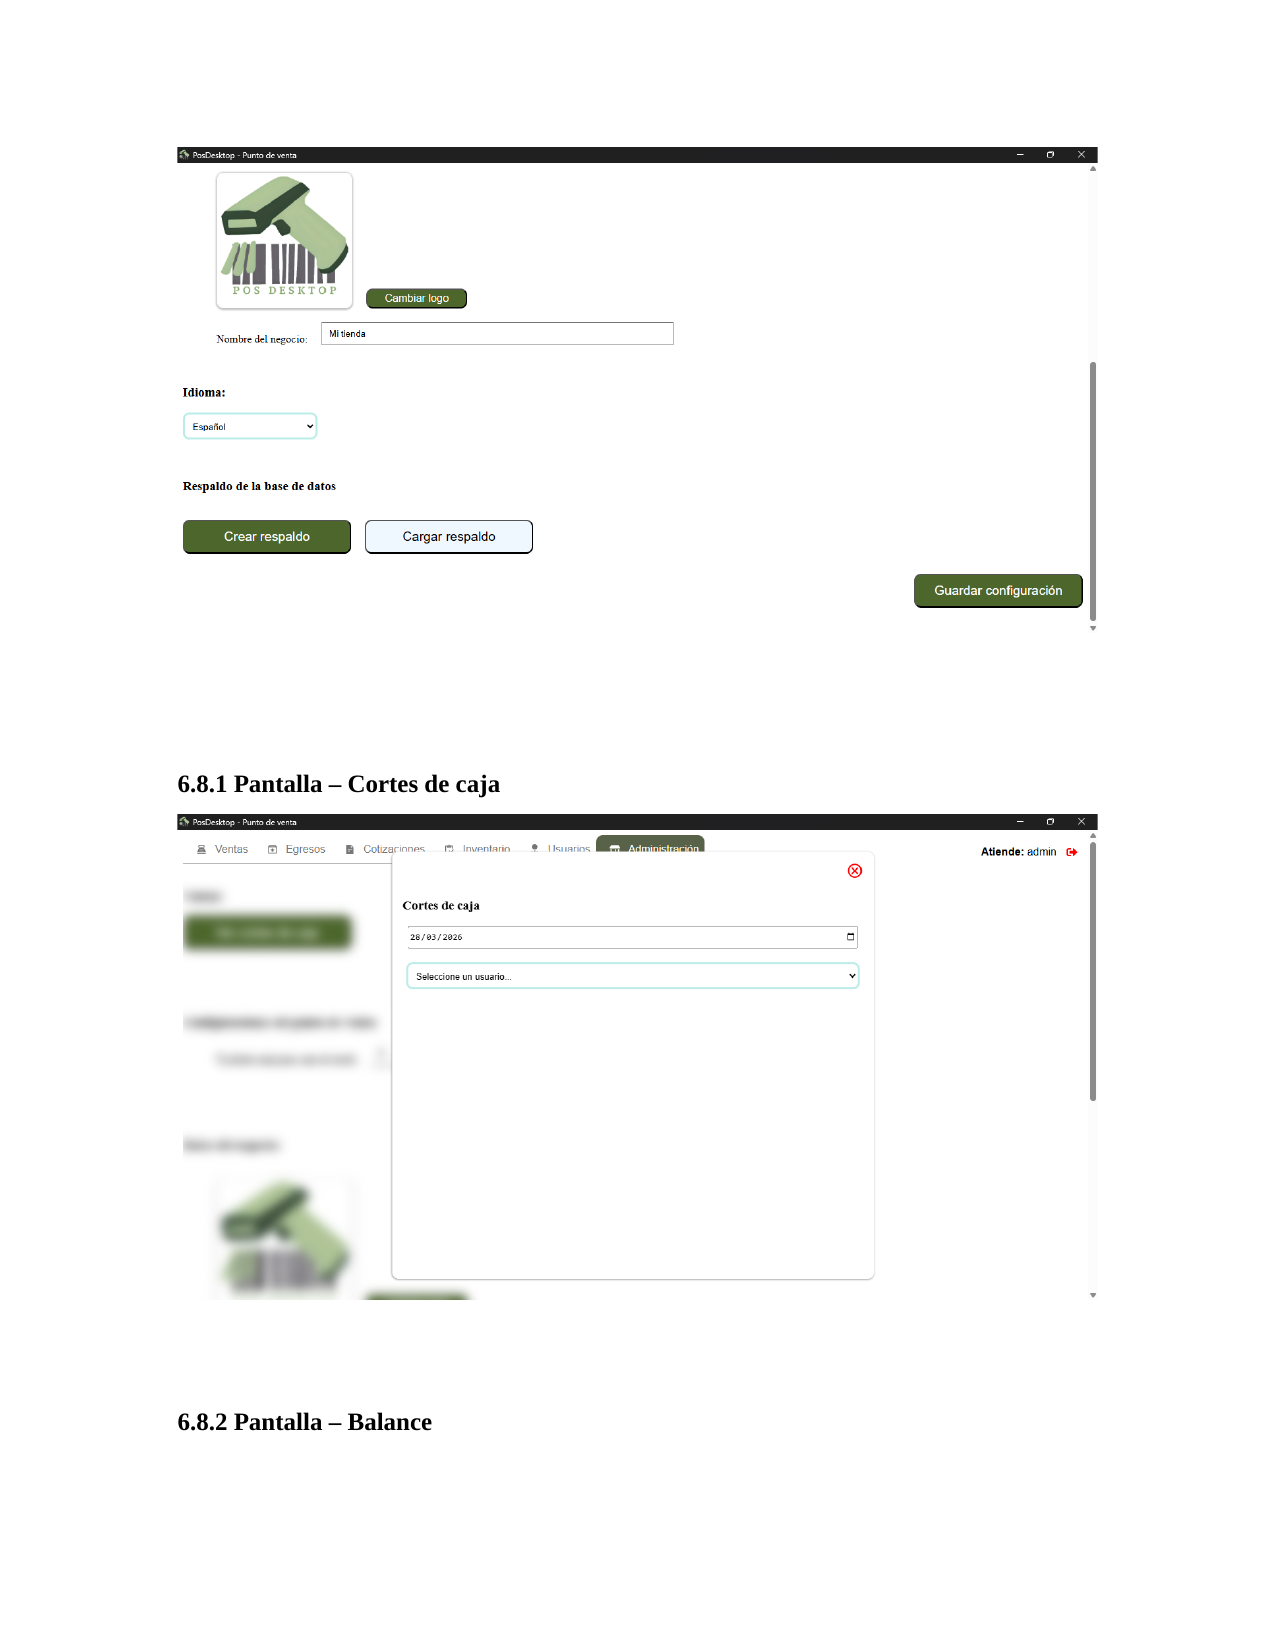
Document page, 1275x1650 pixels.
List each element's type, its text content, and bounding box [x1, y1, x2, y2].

text 6.8.1 Pantalla – Cortes de caja [177, 769, 1098, 798]
text 6.8.2 Pantalla – Balance [177, 1407, 1098, 1436]
picture [177, 814, 1098, 1300]
picture [177, 147, 1098, 633]
